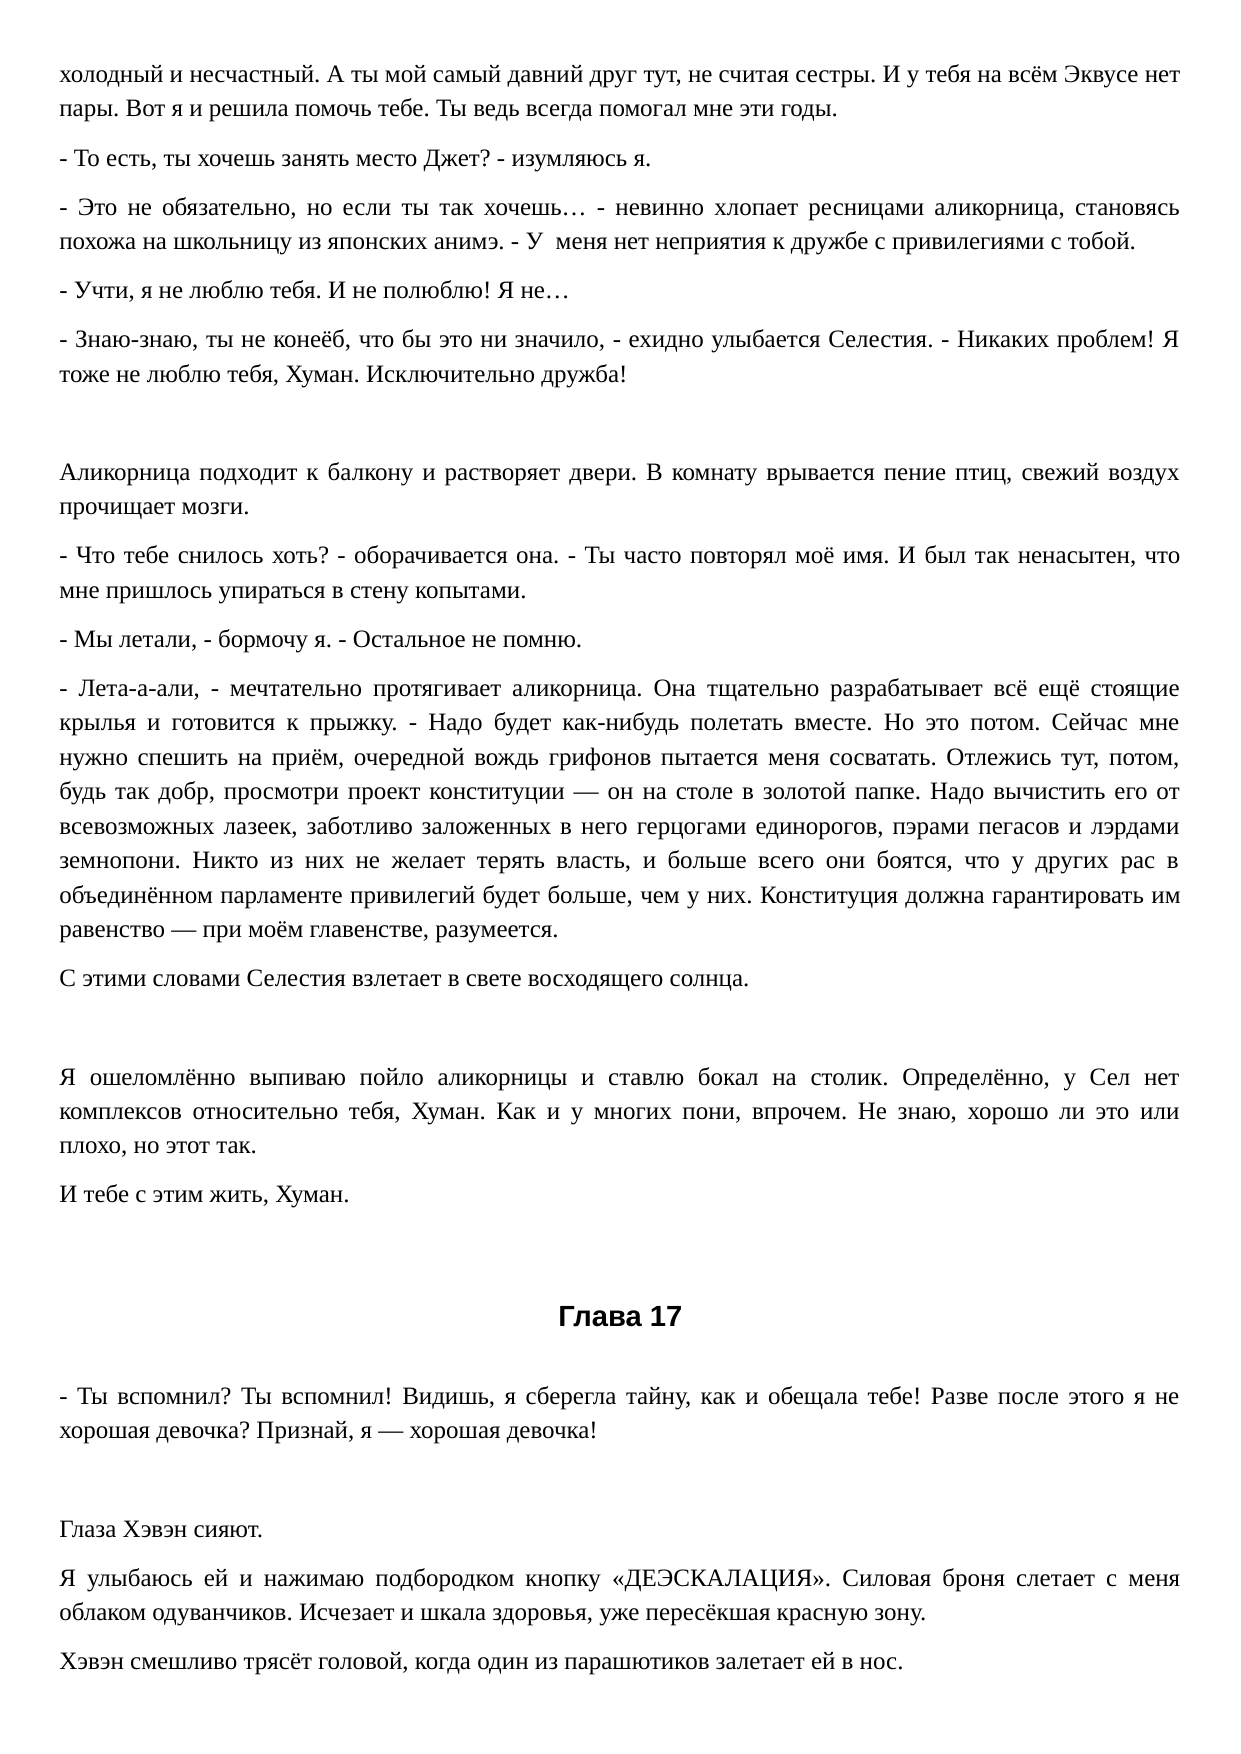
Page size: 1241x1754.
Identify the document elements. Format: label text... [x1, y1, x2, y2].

text Глаза Хэвэн сияют. [59, 1514, 1181, 1542]
text - Что тебе снилось хоть? - оборачивается она. - Ты часто повторял моё имя. И был так ненасытен, что мне пришлось упираться в стену копытами. [59, 540, 1181, 604]
text - Это не обязательно, но если ты так хочешь… - невинно хлопает ресницами аликорница, становясь похожа на школьницу из японских анимэ. - У меня нет неприятия к дружбе с привилегиями с тобой. [59, 192, 1181, 255]
text - Знаю-знаю, ты не конеёб, что бы это ни значило, - ехидно улыбается Селестия. - Никаких проблем! Я тоже не люблю тебя, Хуман. Исключительно дружба! [59, 324, 1181, 387]
text холодный и несчастный. А ты мой самый давний друг тут, не считая сестры. И у тебя на всём Эквусе нет пары. Вот я и решила помочь тебе. Ты ведь всегда помогал мне эти годы. [59, 59, 1181, 122]
text Я улыбаюсь ей и нажимаю подбородком кнопку «ДЕЭСКАЛАЦИЯ». Силовая броня слетает с меня облаком одуванчиков. Исчезает и шкала здоровья, уже пересёкшая красную зону. [59, 1563, 1181, 1626]
text - То есть, ты хочешь занять место Джет? - изумляюсь я. [59, 143, 1181, 171]
text Хэвэн смешливо трясёт головой, когда один из парашютиков залетает ей в нос. [59, 1646, 1181, 1675]
text - Ты вспомнил? Ты вспомнил! Видишь, я сберегла тайну, как и обещала тебе! Разве после этого я не хорошая девочка? Признай, я — хорошая девочка! [59, 1381, 1181, 1444]
text - Лета-а-али, - мечтательно протягивает аликорница. Она тщательно разрабатывает всё ещё стоящие крылья и готовится к прыжку. - Надо будет как-нибудь полетать вместе. Но это потом. Сейчас мне нужно спешить на приём, очередной вождь грифонов пытается меня сосватать. Отлежись тут, потом, будь так добр, просмотри проект конституции — он на столе в золотой папке. Надо вычистить его от всевозможных лазеек, заботливо заложенных в него герцогами единорогов, пэрами пегасов и лэрдами земнопони. Никто из них не желает терять власть, и больше всего они боятся, что у других рас в объединённом парламенте привилегий будет больше, чем у них. Конституция должна гарантировать им равенство — при моём главенстве, разумеется. [59, 673, 1181, 943]
text И тебе с этим жить, Хуман. [59, 1179, 1181, 1208]
text Аликорница подходит к балкону и растворяет двери. В комнату врывается пение птиц, свежий воздух прочищает мозги. [59, 457, 1181, 520]
text С этими словами Селестия взлетает в свете восходящего солнца. [59, 963, 1181, 992]
text Я ошеломлённо выпиваю пойло аликорницы и ставлю бокал на столик. Определённо, у Сел нет комплексов относительно тебя, Хуман. Как и у многих пони, впрочем. Не знаю, хорошо ли это или плохо, но этот так. [59, 1062, 1181, 1159]
text - Учти, я не люблю тебя. И не полюблю! Я не… [59, 275, 1181, 304]
text - Мы летали, - бормочу я. - Остальное не помню. [59, 624, 1181, 653]
subtitle Глава 17 [59, 1298, 1181, 1332]
